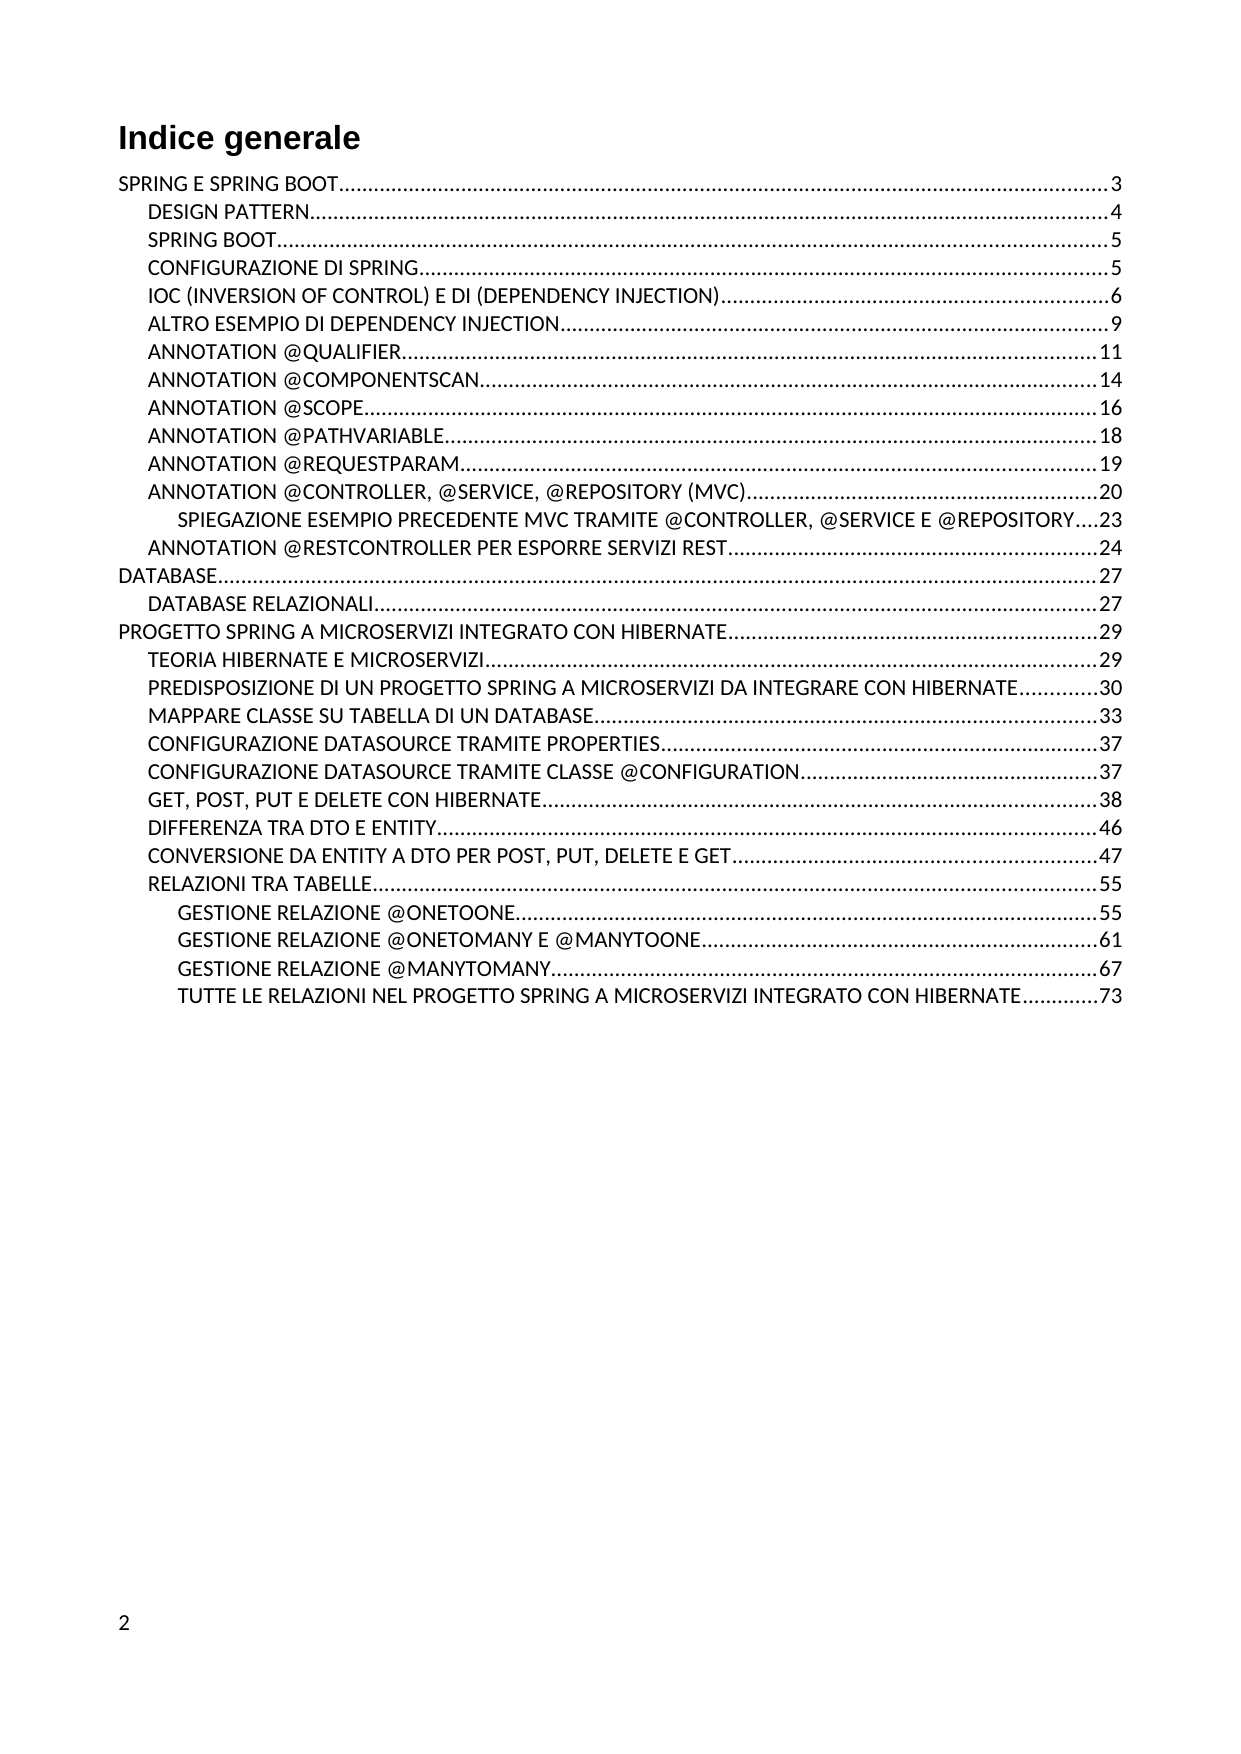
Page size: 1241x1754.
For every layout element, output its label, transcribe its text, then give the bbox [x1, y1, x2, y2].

text GESTIONE RELAZIONE @ONETOMANY E @MANYTOONE 61 [177, 926, 1122, 954]
text SPIEGAZIONE ESEMPIO PRECEDENTE MVC TRAMITE @CONTROLLER, @SERVICE E @REPOSITORY 23 [177, 505, 1122, 533]
text GESTIONE RELAZIONE @ONETOONE 55 [177, 898, 1122, 926]
text ANNOTATION @QUALIFIER 11 [148, 337, 1122, 365]
text PROGETTO SPRING A MICROSERVIZI INTEGRATO CON HIBERNATE 29 [118, 617, 1122, 645]
text SPRING E SPRING BOOT 3 [118, 169, 1122, 197]
text IOC (INVERSION OF CONTROL) E DI (DEPENDENCY INJECTION) 6 [148, 281, 1122, 309]
text RELAZIONI TRA TABELLE 55 [148, 869, 1122, 898]
text CONVERSIONE DA ENTITY A DTO PER POST, PUT, DELETE E GET 47 [148, 842, 1122, 869]
text ANNOTATION @COMPONENTSCAN 14 [148, 365, 1122, 393]
text GET, POST, PUT E DELETE CON HIBERNATE 38 [148, 786, 1122, 813]
text ANNOTATION @PATHVARIABLE 18 [148, 421, 1122, 449]
text ANNOTATION @RESTCONTROLLER PER ESPORRE SERVIZI REST 24 [148, 533, 1122, 561]
subtitle Indice generale [118, 118, 1122, 157]
text SPRING BOOT 5 [148, 225, 1122, 253]
text TEORIA HIBERNATE E MICROSERVIZI 29 [148, 645, 1122, 673]
text ALTRO ESEMPIO DI DEPENDENCY INJECTION 9 [148, 309, 1122, 337]
text ANNOTATION @CONTROLLER, @SERVICE, @REPOSITORY (MVC) 20 [148, 477, 1122, 505]
text CONFIGURAZIONE DI SPRING 5 [148, 253, 1122, 281]
text CONFIGURAZIONE DATASOURCE TRAMITE CLASSE @CONFIGURATION 37 [148, 757, 1122, 786]
text DATABASE RELAZIONALI 27 [148, 589, 1122, 617]
text DATABASE 27 [118, 561, 1122, 589]
text MAPPARE CLASSE SU TABELLA DI UN DATABASE 33 [148, 701, 1122, 729]
text CONFIGURAZIONE DATASOURCE TRAMITE PROPERTIES 37 [148, 729, 1122, 757]
text ANNOTATION @REQUESTPARAM 19 [148, 449, 1122, 477]
text GESTIONE RELAZIONE @MANYTOMANY 67 [177, 954, 1122, 982]
text DIFFERENZA TRA DTO E ENTITY 46 [148, 813, 1122, 842]
text PREDISPOSIZIONE DI UN PROGETTO SPRING A MICROSERVIZI DA INTEGRARE CON HIBERNATE 30 [148, 673, 1122, 701]
text TUTTE LE RELAZIONI NEL PROGETTO SPRING A MICROSERVIZI INTEGRATO CON HIBERNATE 73 [177, 982, 1122, 1010]
text DESIGN PATTERN 4 [148, 197, 1122, 225]
text ANNOTATION @SCOPE 16 [148, 393, 1122, 421]
